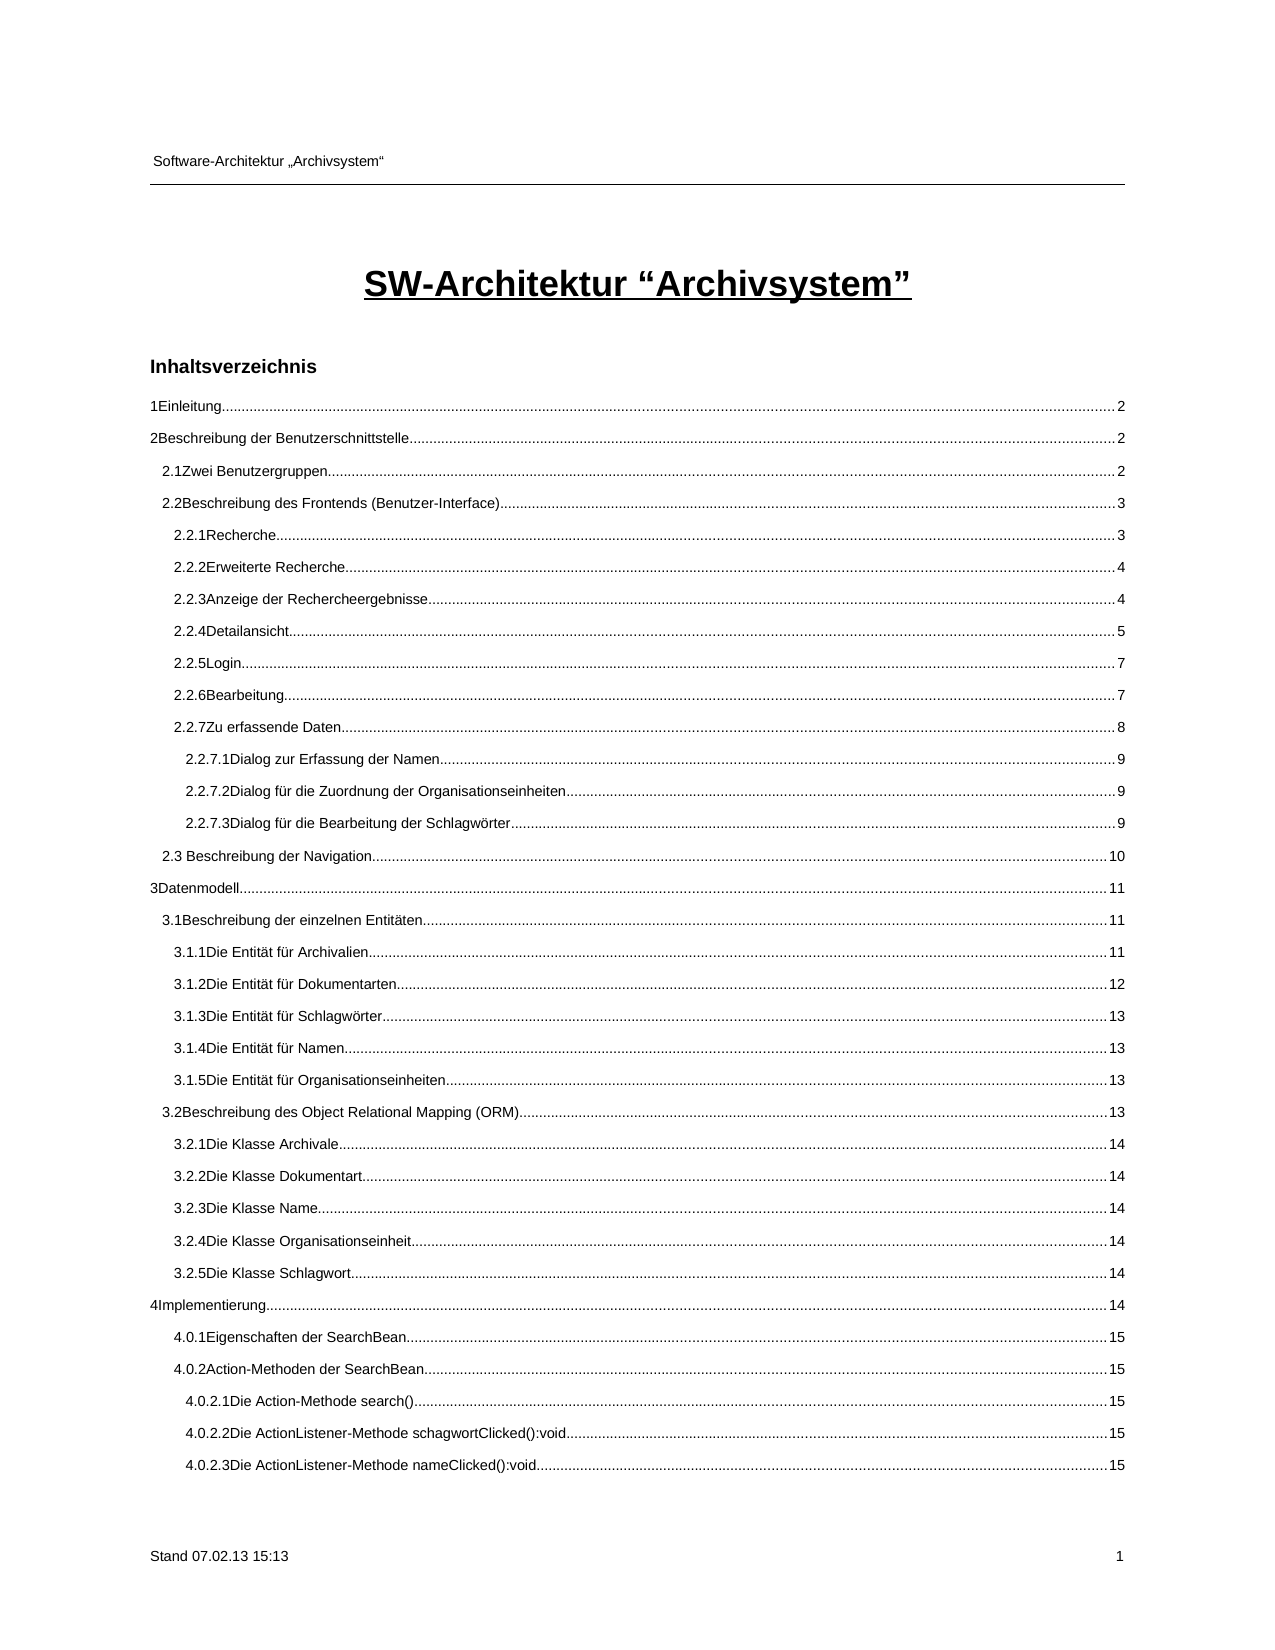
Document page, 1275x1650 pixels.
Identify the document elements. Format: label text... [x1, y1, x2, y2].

title SW-Architektur “Archivsystem” [150, 263, 1125, 333]
text 3.2Beschreibung des Object Relational Mapping (ORM) 13 [162, 1105, 1125, 1133]
text 2.3 Beschreibung der Navigation 10 [162, 848, 1125, 876]
text 3.1Beschreibung der einzelnen Entitäten 11 [162, 912, 1125, 940]
subtitle Inhaltsverzeichnis [150, 356, 1125, 393]
text 2.2.4Detailansicht 5 [174, 623, 1125, 651]
text 2.2Beschreibung des Frontends (Benutzer-Interface) 3 [162, 495, 1125, 523]
text 4.0.2.1Die Action-Methode search() 15 [185, 1393, 1125, 1421]
text 3.1.5Die Entität für Organisationseinheiten 13 [174, 1073, 1125, 1101]
text 2.2.3Anzeige der Rechercheergebnisse 4 [174, 591, 1125, 619]
text 3.2.3Die Klasse Name 14 [174, 1201, 1125, 1229]
text 3.1.3Die Entität für Schlagwörter 13 [174, 1008, 1125, 1036]
text 2.2.7.3Dialog für die Bearbeitung der Schlagwörter 9 [185, 816, 1125, 844]
text 2.2.1Recherche 3 [174, 527, 1125, 555]
text 3.1.1Die Entität für Archivalien 11 [174, 944, 1125, 972]
text 4.0.2.3Die ActionListener-Methode nameClicked():void 15 [185, 1458, 1125, 1486]
text 2.2.7.2Dialog für die Zuordnung der Organisationseinheiten 9 [185, 784, 1125, 812]
text 2.2.7.1Dialog zur Erfassung der Namen 9 [185, 752, 1125, 780]
text 2.2.2Erweiterte Recherche 4 [174, 559, 1125, 587]
text 4.0.1Eigenschaften der SearchBean 15 [174, 1329, 1125, 1357]
text 3Datenmodell 11 [150, 880, 1125, 908]
text 3.2.4Die Klasse Organisationseinheit 14 [174, 1233, 1125, 1261]
text 3.2.5Die Klasse Schlagwort 14 [174, 1265, 1125, 1293]
text 4.0.2Action-Methoden der SearchBean 15 [174, 1361, 1125, 1389]
text 4.0.2.2Die ActionListener-Methode schagwortClicked():void 15 [185, 1426, 1125, 1453]
text 3.1.4Die Entität für Namen 13 [174, 1041, 1125, 1068]
text 2.1Zwei Benutzergruppen 2 [162, 463, 1125, 491]
text 3.2.1Die Klasse Archivale 14 [174, 1137, 1125, 1165]
text 2.2.7Zu erfassende Daten 8 [174, 720, 1125, 748]
text 2.2.5Login 7 [174, 656, 1125, 683]
text 3.2.2Die Klasse Dokumentart 14 [174, 1169, 1125, 1197]
text 3.1.2Die Entität für Dokumentarten 12 [174, 976, 1125, 1004]
text 2Beschreibung der Benutzerschnittstelle 2 [150, 431, 1125, 459]
text 4Implementierung 14 [150, 1297, 1125, 1325]
text 1Einleitung 2 [150, 399, 1125, 427]
text 2.2.6Bearbeitung 7 [174, 688, 1125, 716]
